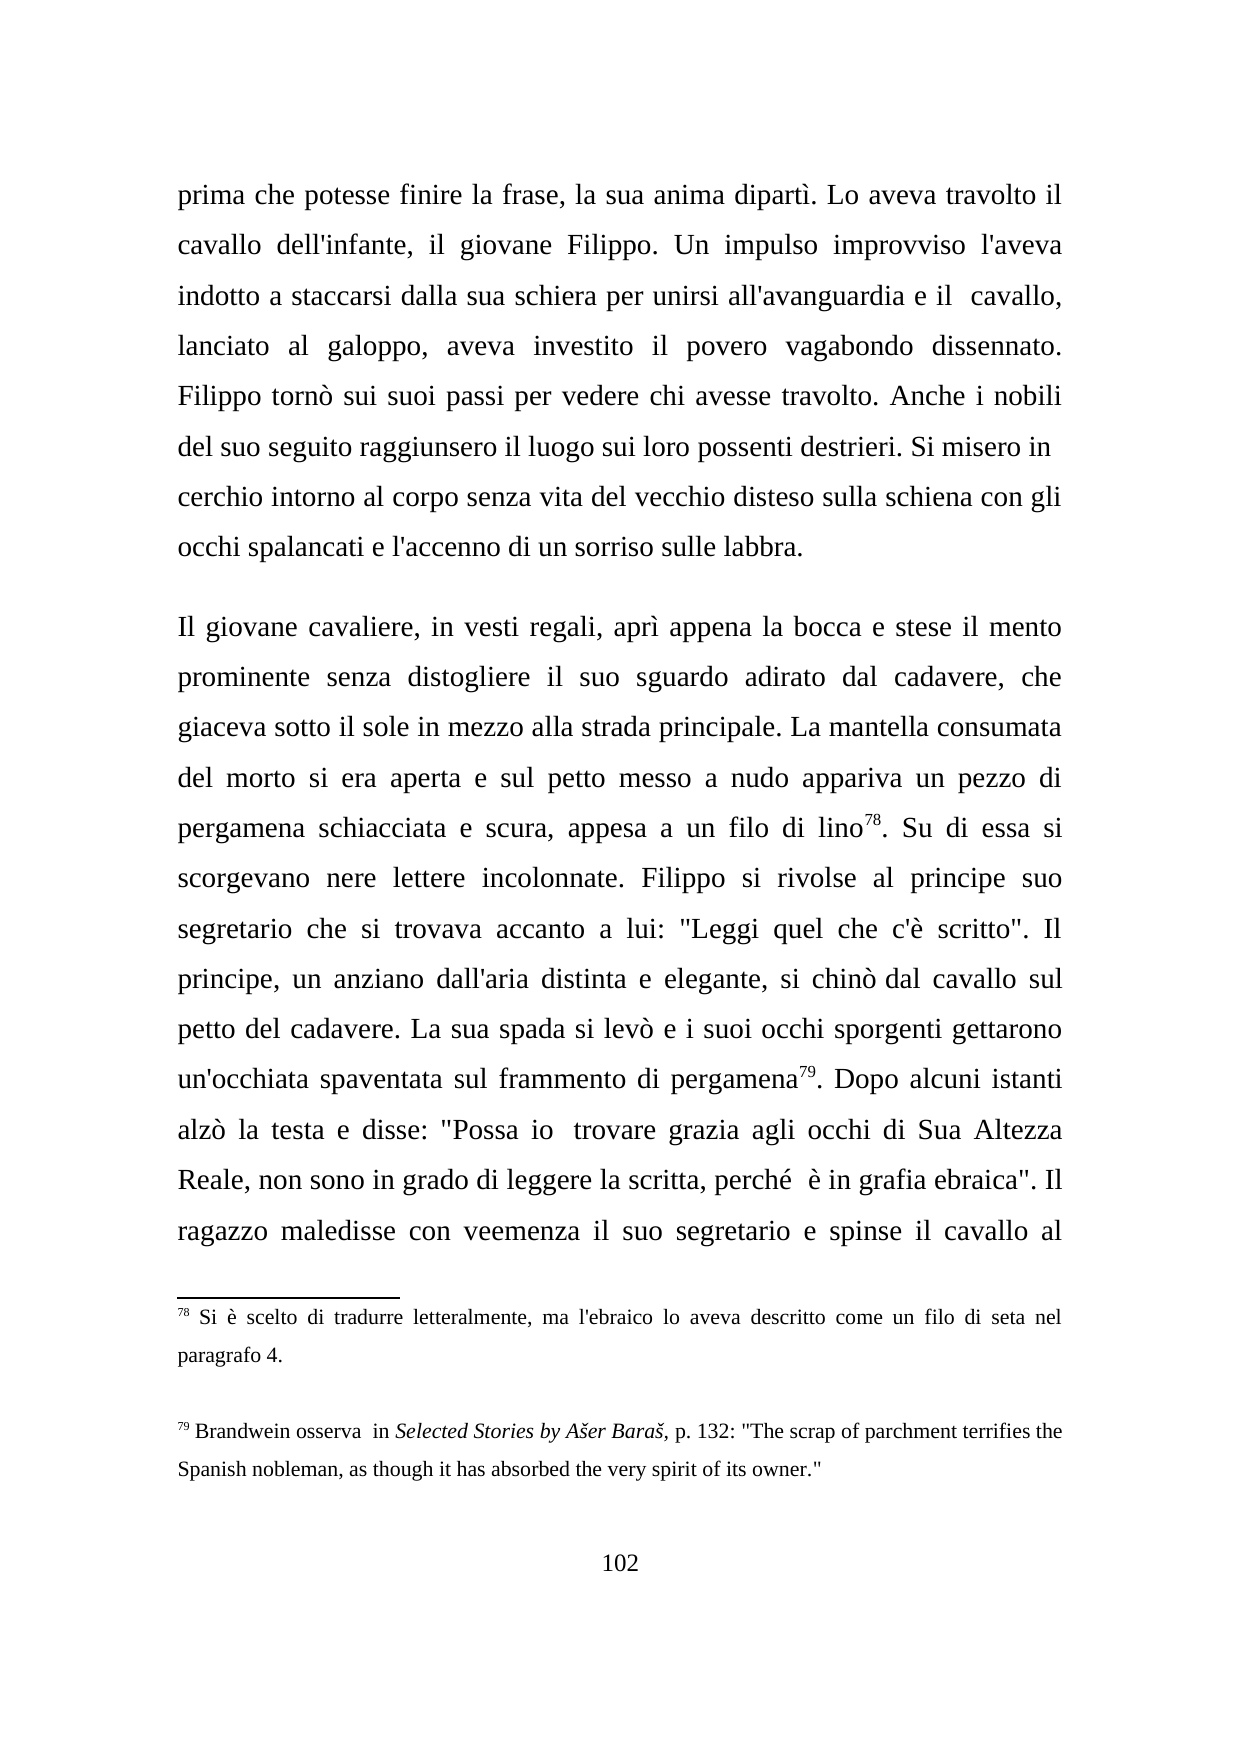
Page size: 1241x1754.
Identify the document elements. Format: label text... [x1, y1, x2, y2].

text Il giovane cavaliere, in vesti regali, aprì appena la bocca e stese il mento prominente senza distogliere il suo sguardo adirato dal cadavere, che giaceva sotto il sole in mezzo alla strada principale. La mantella consumata del morto si era aperta e sul petto messo a nudo appariva un pezzo di pergamena schiacciata e scura, appesa a un filo di lino. Su di essa si scorgevano nere lettere incolonnate. Filippo si rivolse al principe suo segretario che si trovava accanto a lui: "Leggi quel che c'è scritto". Il principe, un anziano dall'aria distinta e elegante, si chinò dal cavallo sul petto del cadavere. La sua spada si levò e i suoi occhi sporgenti gettarono un'occhiata spaventata sul frammento di pergamena. Dopo alcuni istanti alzò la testa e disse: "Possa io trovare grazia agli occhi di Sua Altezza Reale, non sono in grado di leggere la scritta, perché è in grafia ebraica". Il ragazzo maledisse con veemenza il suo segretario e spinse il cavallo al [177, 609, 1063, 1246]
text Brandwein osserva in Selected Stories by Ašer Baraš, p. 132: "The scrap of parchment terrifies the Spanish nobleman, as though it has absorbed the very spirit of its owner." [177, 1418, 1063, 1481]
text Si è scelto di tradurre letteralmente, ma l'ebraico lo aveva descritto come un filo di seta nel paragrafo 4. [177, 1304, 1063, 1367]
text prima che potesse finire la frase, la sua anima dipartì. Lo aveva travolto il cavallo dell'infante, il giovane Filippo. Un impulso improvviso l'aveva indotto a staccarsi dalla sua schiera per unirsi all'avanguardia e il cavallo, lanciato al galoppo, aveva investito il povero vagabondo dissennato. Filippo tornò sui suoi passi per vedere chi avesse travolto. Anche i nobili del suo seguito raggiunsero il luogo sui loro possenti destrieri. Si misero in cerchio intorno al corpo senza vita del vecchio disteso sulla schiena con gli occhi spalancati e l'accenno di un sorriso sulle labbra. [177, 177, 1063, 563]
